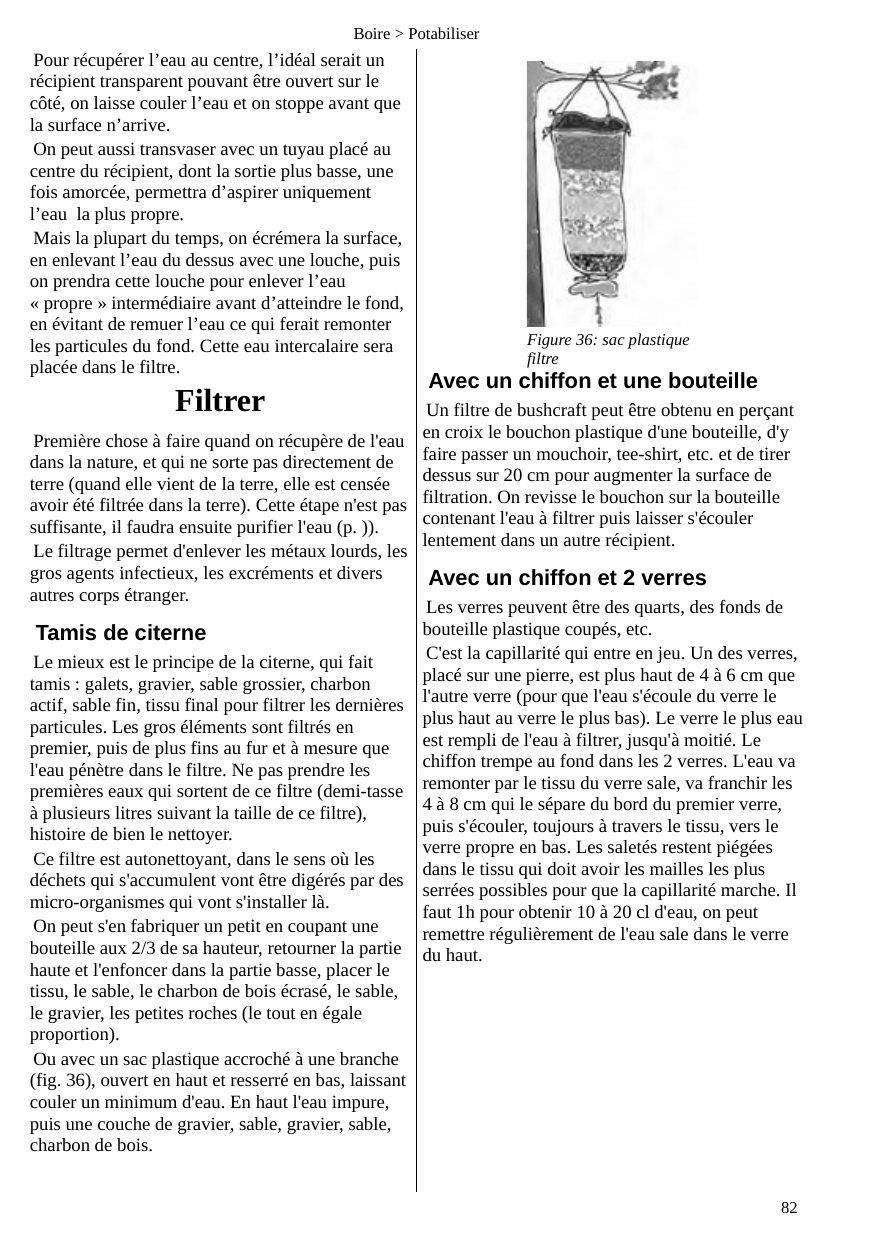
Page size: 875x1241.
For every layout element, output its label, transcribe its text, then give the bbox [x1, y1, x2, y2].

text Première chose à faire quand on récupère de l'eau dans la nature, et qui ne sorte pas directement de terre (quand elle vient de la terre, elle est censée avoir été filtrée dans la terre). Cette étape n'est pas suffisante, il faudra ensuite purifier l'eau (p. )). [29, 429, 411, 537]
text Ce filtre est autonettoyant, dans le sens où les déchets qui s'accumulent vont être digérés par des micro-organismes qui vont s'installer là. [29, 848, 411, 912]
text On peut s'en fabriquer un petit en coupant une bouteille aux 2/3 de sa hauteur, retourner la partie haute et l'enfoncer dans la partie basse, placer le tissu, le sable, le charbon de bois écrasé, le sable, le gravier, les petites roches (le tout en égale proportion). [29, 915, 411, 1045]
text Le filtrage permet d'enlever les métaux lourds, les gros agents infectieux, les excréments et divers autres corps étranger. [29, 540, 411, 605]
text C'est la capillarité qui entre en jeu. Un des verres, placé sur une pierre, est plus haut de 4 à 6 cm que l'autre verre (pour que l'eau s'écoule du verre le plus haut au verre le plus bas). Le verre le plus eau est rempli de l'eau à filtrer, jusqu'à moitié. Le chiffon trempe au fond dans les 2 verres. L'eau va remonter par le tissu du verre sale, va franchir les 4 à 8 cm qui le sépare du bord du premier verre, puis s'écouler, toujours à travers le tissu, vers le verre propre en bas. Les saletés restent piégées dans le tissu qui doit avoir les mailles les plus serrées possibles pour que la capillarité marche. Il faut 1h pour obtenir 10 à 20 cl d'eau, on peut remettre régulièrement de l'eau sale dans le verre du haut. [422, 642, 803, 966]
text Un filtre de bushcraft peut être obtenu en perçant en croix le bouchon plastique d'une bouteille, d'y faire passer un mouchoir, tee-shirt, etc. et de tirer dessus sur 20 cm pour augmenter la surface de filtration. On revisse le bouchon sur la bouteille contenant l'eau à filtrer puis laisser s'écouler lentement dans un autre récipient. [422, 399, 803, 550]
text Mais la plupart du temps, on écrémera la surface, en enlevant l’eau du dessus avec une louche, puis on prendra cette louche pour enlever l’eau « propre » intermédiaire avant d’atteindre le fond, en évitant de remuer l’eau ce qui ferait remonter les particules du fond. Cette eau intercalaire sera placée dans le filtre. [29, 227, 411, 378]
subtitle Filtrer [29, 381, 411, 418]
picture [526, 61, 699, 327]
subtitle Tamis de citerne [35, 620, 411, 645]
text On peut aussi transvaser avec un tuyau placé au centre du récipient, dont la sortie plus basse, une fois amorcée, permettra d’aspirer uniquement l’eau la plus propre. [29, 138, 411, 224]
text Pour récupérer l’eau au centre, l’idéal serait un récipient transparent pouvant être ouvert sur le côté, on laisse couler l’eau et on stoppe avant que la surface n’arrive. [29, 49, 411, 135]
subtitle Avec un chiffon et une bouteille [428, 49, 803, 393]
text Les verres peuvent être des quarts, des fonds de bouteille plastique coupés, etc. [422, 596, 803, 639]
text Figure 36: sac plastique filtre [527, 327, 699, 368]
subtitle Avec un chiffon et 2 verres [428, 565, 803, 590]
text Ou avec un sac plastique accroché à une branche (fig. 36), ouvert en haut et resserré en bas, laissant couler un minimum d'eau. En haut l'eau impure, puis une couche de gravier, sable, gravier, sable, charbon de bois. [29, 1048, 411, 1156]
text Le mieux est le principe de la citerne, qui fait tamis : galets, gravier, sable grossier, charbon actif, sable fin, tissu final pour filtrer les dernières particules. Les gros éléments sont filtrés en premier, puis de plus fins au fur et à mesure que l'eau pénètre dans le filtre. Ne pas prendre les premières eaux qui sortent de ce filtre (demi-tasse à plusieurs litres suivant la taille de ce filtre), histoire de bien le nettoyer. [29, 651, 411, 845]
